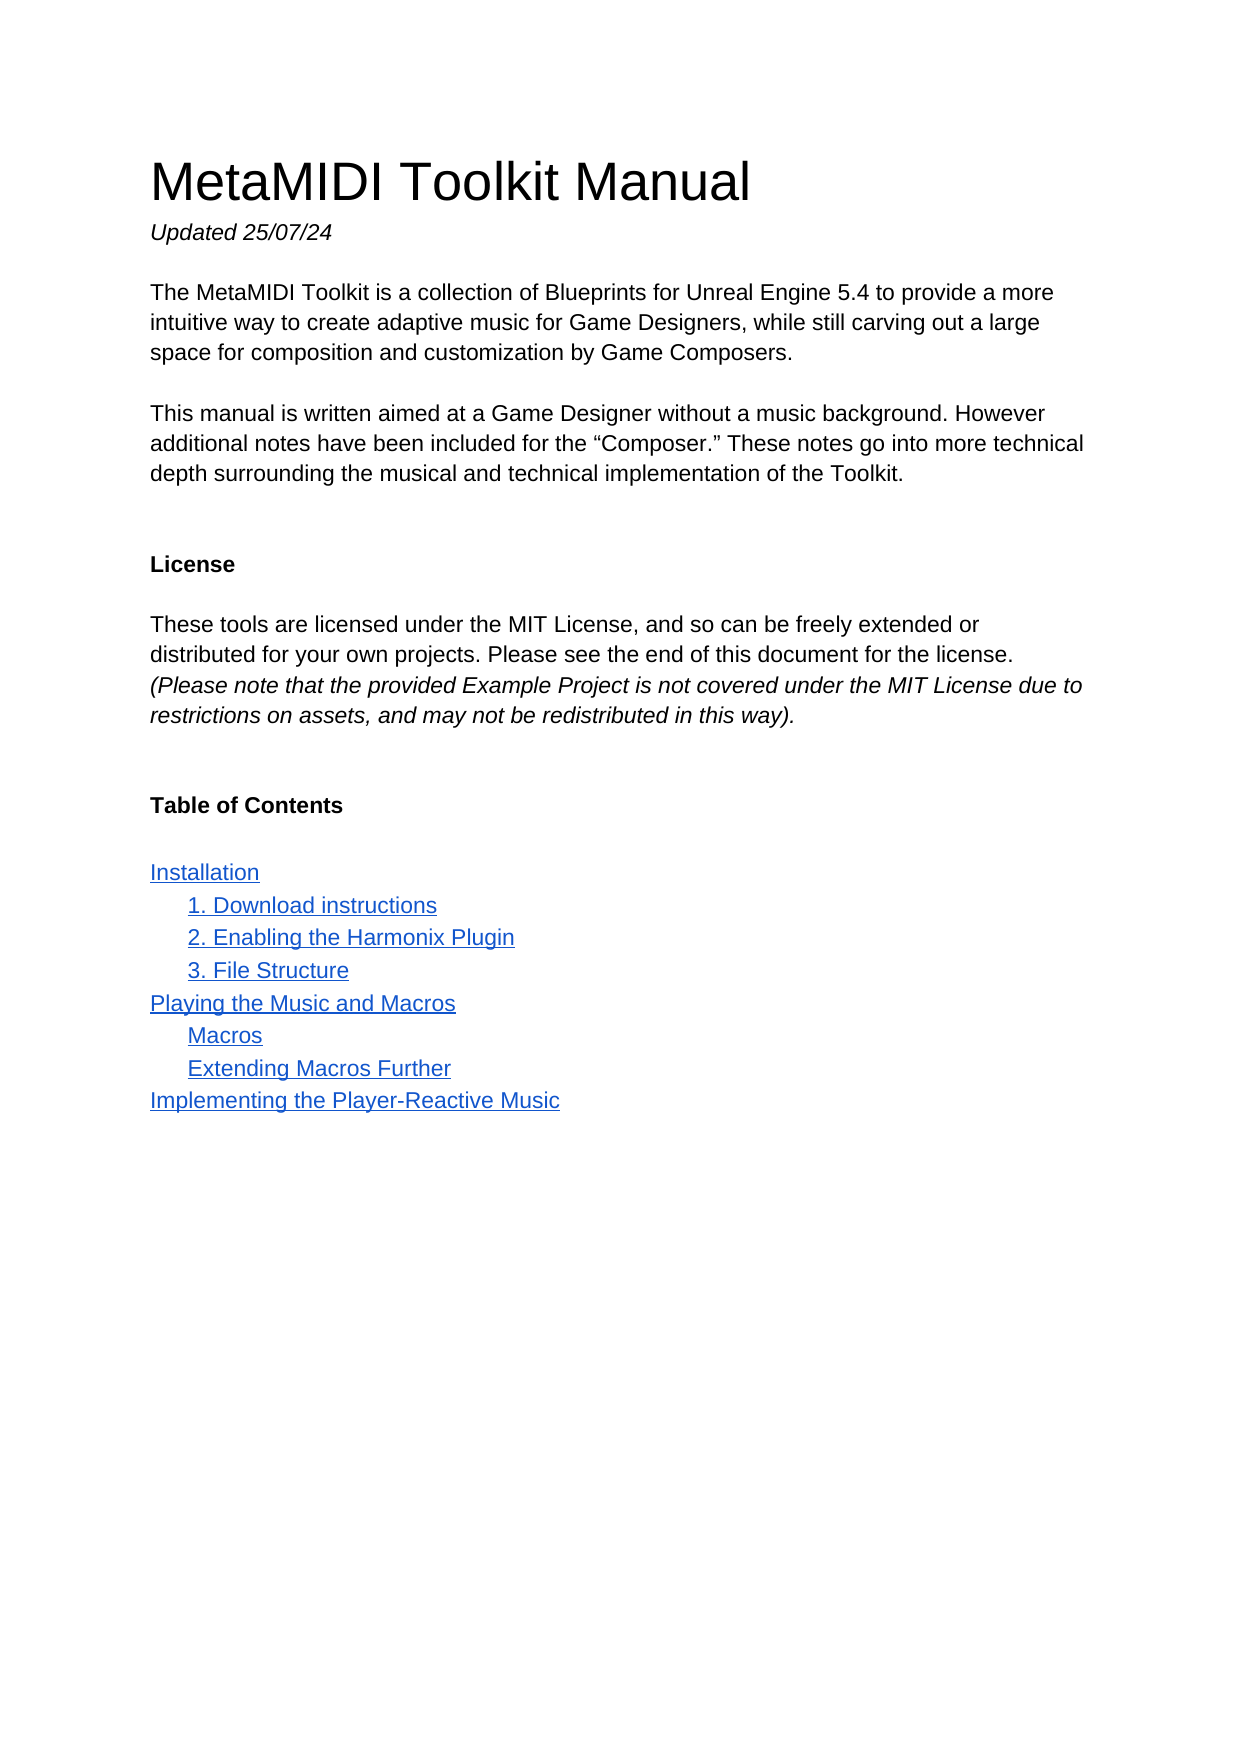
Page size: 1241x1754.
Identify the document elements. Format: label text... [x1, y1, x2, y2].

text 2. Enabling the Harmonix Plugin [187, 924, 1090, 951]
text 1. Download instructions [187, 892, 1090, 918]
text 3. File Structure [187, 957, 1090, 983]
text (Please note that the provided Example Project is not covered under the MIT License due to restrictions on assets, and may not be redistributed in this way). [150, 672, 1090, 728]
title MetaMIDI Toolkit Manual [150, 150, 1090, 212]
text Installation [150, 859, 1090, 886]
text Macros [187, 1022, 1090, 1048]
text This manual is written aimed at a Game Designer without a music background. However additional notes have been included for the “Composer.” These notes go into more technical depth surrounding the musical and technical implementation of the Toolkit. [150, 400, 1090, 487]
text These tools are licensed under the MIT License, and so can be freely extended or distributed for your own projects. Please see the end of this document for the license. [150, 611, 1090, 668]
text Implementing the Player-Reactive Music [150, 1087, 1090, 1114]
text Table of Contents [150, 792, 1090, 819]
text License [150, 551, 1090, 577]
text Playing the Music and Macros [150, 989, 1090, 1016]
text Extending Macros Further [187, 1055, 1090, 1081]
text Updated 25/07/24 [150, 218, 1090, 245]
text The MetaMIDI Toolkit is a collection of Blueprints for Unreal Engine 5.4 to provide a more intuitive way to create adaptive music for Game Designers, while still carving out a large space for composition and customization by Game Composers. [150, 279, 1090, 366]
